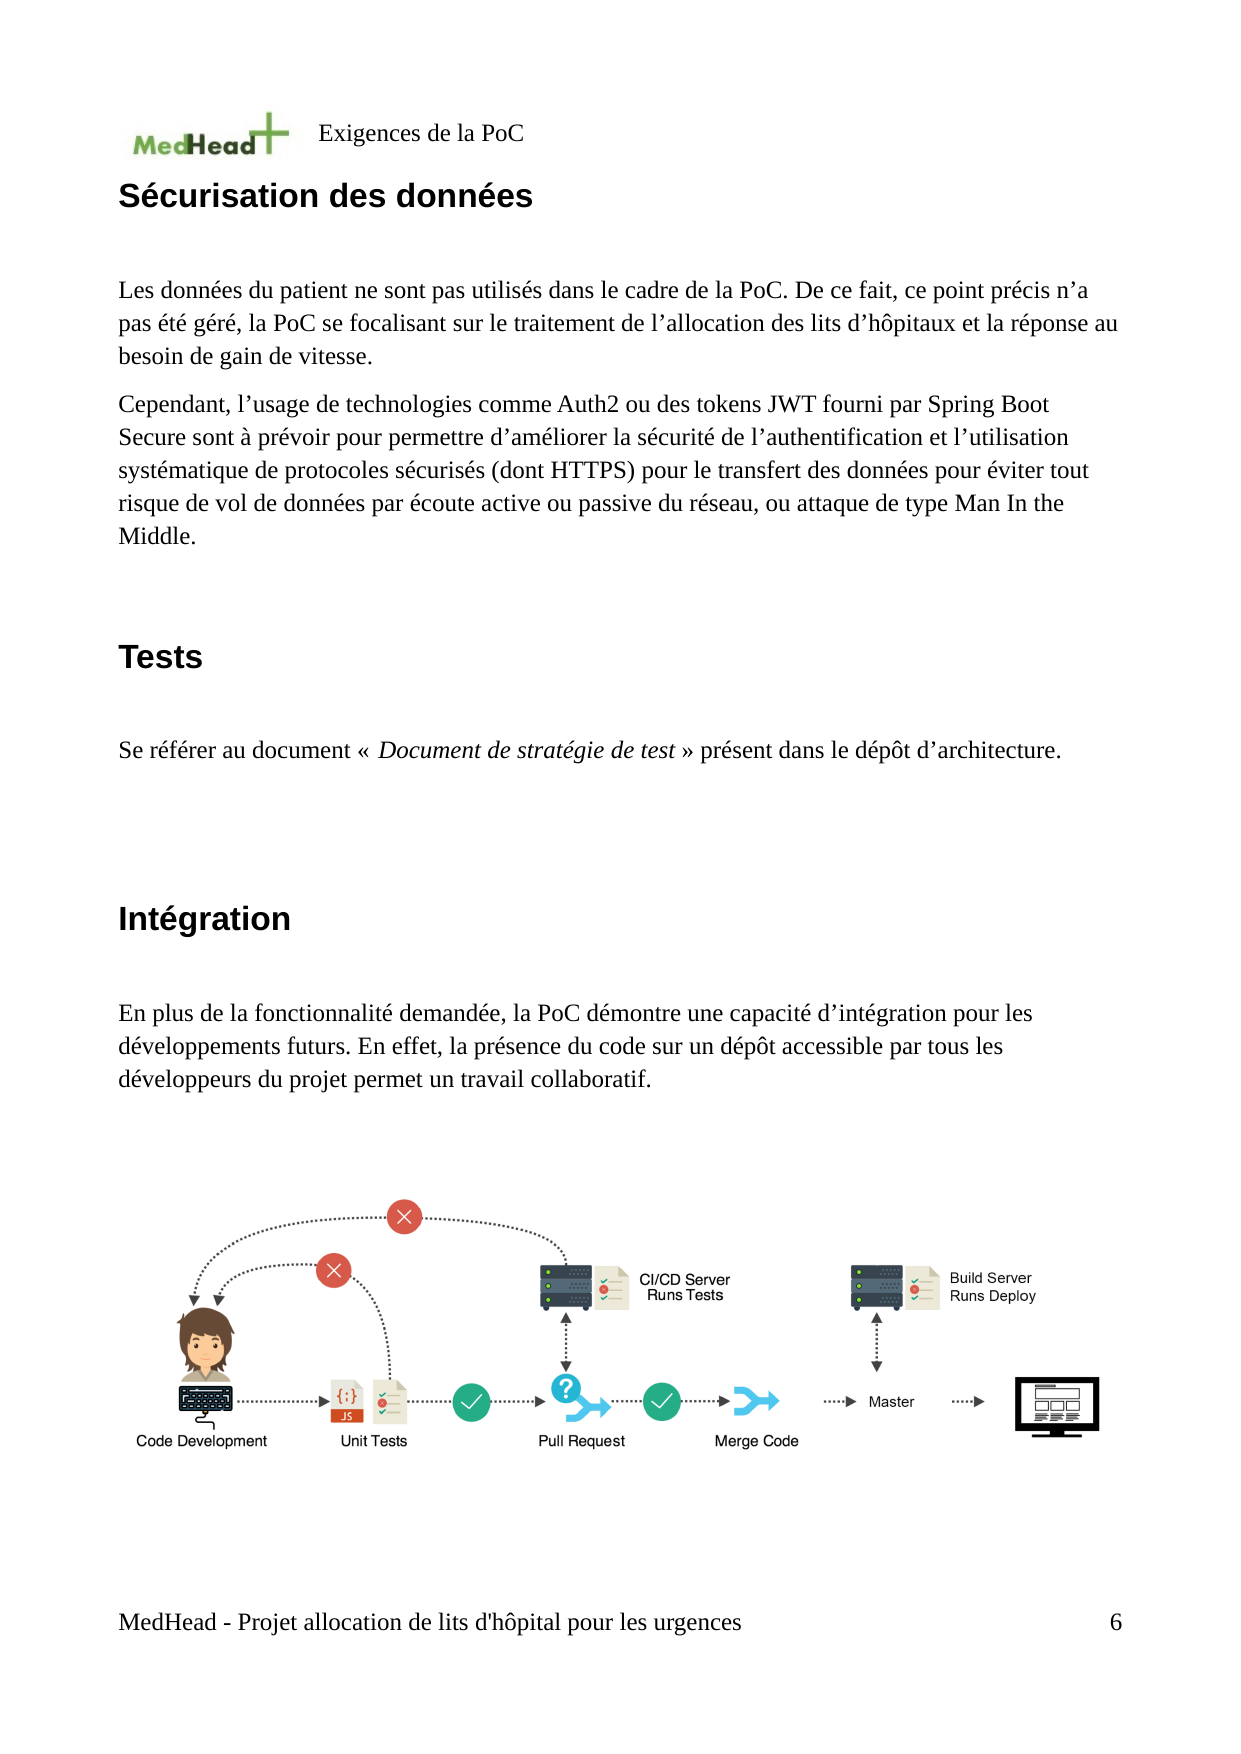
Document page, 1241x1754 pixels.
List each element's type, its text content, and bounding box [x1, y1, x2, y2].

subtitle Sécurisation des données [118, 176, 1122, 215]
text Les données du patient ne sont pas utilisés dans le cadre de la PoC. De ce fait, ce point précis n’a pas été géré, la PoC se focalisant sur le traitement de l’allocation des lits d’hôpitaux et la réponse au besoin de gain de vitesse. [118, 275, 1122, 370]
text Se référer au document « Document de stratégie de test » présent dans le dépôt d’architecture. [118, 736, 1122, 764]
picture [118, 1159, 1123, 1497]
picture [118, 105, 305, 160]
subtitle Tests [118, 637, 1122, 676]
text Cependant, l’usage de technologies comme Auth2 ou des tokens JWT fourni par Spring Boot Secure sont à prévoir pour permettre d’améliorer la sécurité de l’authentification et l’utilisation systématique de protocoles sécurisés (dont HTTPS) pour le transfert des données pour éviter tout risque de vol de données par écoute active ou passive du réseau, ou attaque de type Man In the Middle. [118, 389, 1122, 549]
text En plus de la fonctionnalité demandée, la PoC démontre une capacité d’intégration pour les développements futurs. En effet, la présence du code sur un dépôt accessible par tous les développeurs du projet permet un travail collaboratif. [118, 998, 1122, 1093]
subtitle Intégration [118, 899, 1122, 938]
